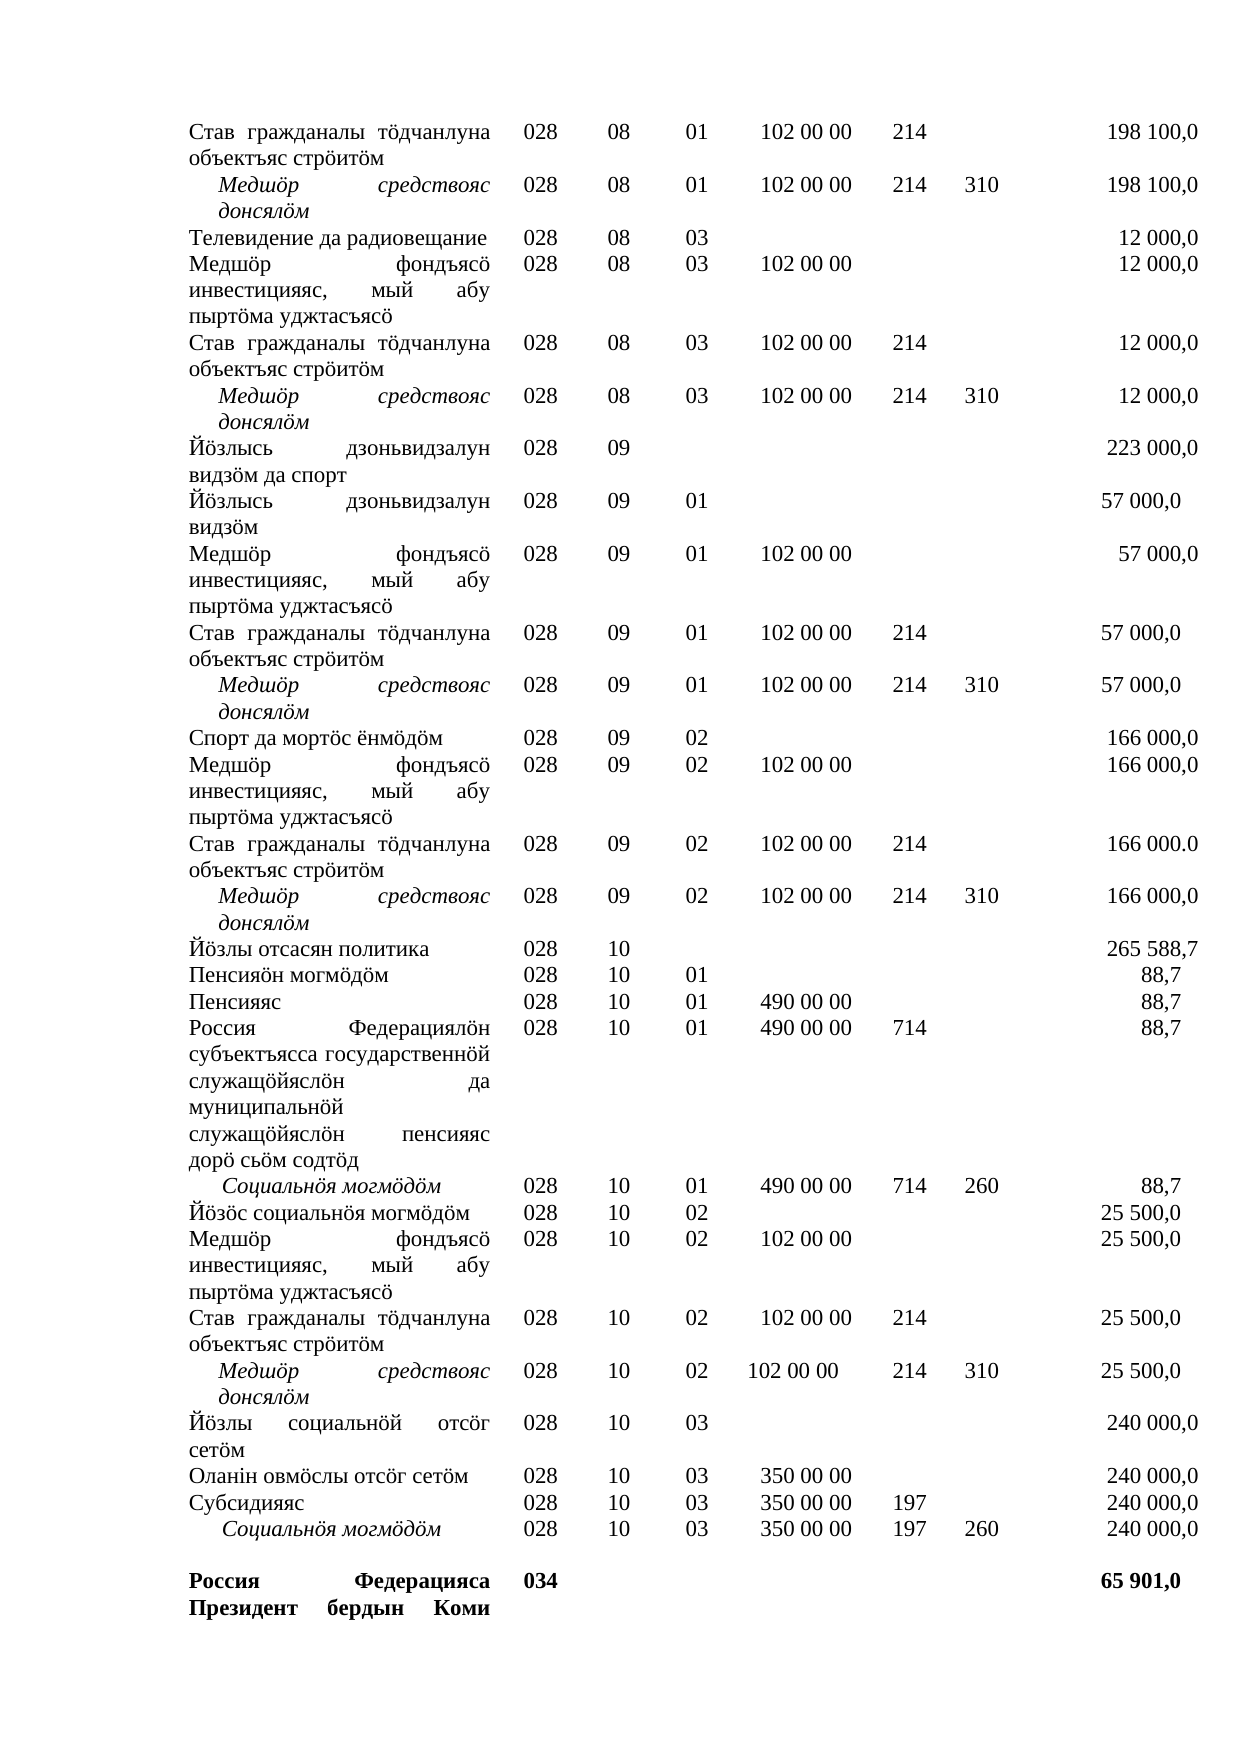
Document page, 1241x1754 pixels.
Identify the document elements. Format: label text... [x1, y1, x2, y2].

table_cell [943, 118, 1021, 171]
table_cell [876, 540, 942, 619]
table_cell 03 [658, 1515, 736, 1541]
table_cell [876, 250, 942, 329]
table_cell 12 000,0 [1021, 329, 1209, 382]
table_cell [876, 1541, 942, 1568]
table_cell 240 000,0 [1021, 1515, 1209, 1541]
table_cell 198 100,0 [1021, 171, 1209, 223]
table_cell [658, 1568, 736, 1620]
table_cell 02 [658, 830, 736, 882]
table_cell [943, 487, 1021, 540]
table_cell 01 [658, 171, 736, 223]
table_cell 02 [658, 724, 736, 751]
table_cell 102 00 00 [736, 830, 876, 882]
table_cell 214 [876, 382, 942, 434]
table_cell 57 000,0 [1021, 672, 1209, 724]
table_cell [736, 487, 876, 540]
table_cell 260 [943, 1515, 1021, 1541]
table_cell [876, 224, 942, 250]
table_cell [943, 1462, 1021, 1488]
table_cell [658, 935, 736, 961]
table_cell [736, 724, 876, 751]
table_cell 102 00 00 [736, 329, 876, 382]
table_cell 214 [876, 118, 942, 171]
table_cell [943, 1304, 1021, 1357]
table_cell Став гражданалы тöдчан­луна объектъяс стрöитöм [177, 118, 501, 171]
table_cell 214 [876, 1357, 942, 1409]
table_cell 01 [658, 988, 736, 1014]
table_cell 03 [658, 224, 736, 250]
table_cell Пенсияяс [177, 988, 501, 1014]
table_cell 214 [876, 619, 942, 672]
table_cell [943, 224, 1021, 250]
table_cell 01 [658, 619, 736, 672]
table_cell 12 000,0 [1021, 224, 1209, 250]
table_cell 028 [501, 224, 579, 250]
table_cell [943, 540, 1021, 619]
table_cell [658, 1541, 736, 1568]
table_cell [943, 961, 1021, 988]
table_cell 028 [501, 1462, 579, 1488]
table_cell [876, 988, 942, 1014]
table_cell Медшöр фондъясö инвестицияяс, мый абу пыртöма уджтасъясö [177, 250, 501, 329]
table_cell [177, 1541, 501, 1568]
table_cell Йöзöс социальнöя могмöдöм [177, 1199, 501, 1225]
table_cell Медшöр фондъясö инвестицияяс, мый абу пыртöма уджтасъясö [177, 1225, 501, 1304]
table_cell [943, 724, 1021, 751]
table_cell 02 [658, 1199, 736, 1225]
table_cell 02 [658, 751, 736, 830]
table_cell [736, 434, 876, 487]
table_cell 028 [501, 883, 579, 935]
table_cell Став гражданалы тöдчан­луна объектъяс стрöитöм [177, 830, 501, 882]
table_cell 08 [580, 382, 658, 434]
table_cell Медшöр средствояс донсялöм [177, 171, 501, 223]
table_cell 028 [501, 171, 579, 223]
table_cell Медшöр фондъясö инвестицияяс, мый абу пыртöма уджтасъясö [177, 540, 501, 619]
table_cell [580, 1568, 658, 1620]
table_cell 25 500,0 [1021, 1304, 1209, 1357]
table_cell 214 [876, 672, 942, 724]
table_cell 028 [501, 988, 579, 1014]
table_cell 03 [658, 382, 736, 434]
table_cell 102 00 00 [736, 171, 876, 223]
table_cell 028 [501, 619, 579, 672]
table_cell 102 00 00 [736, 619, 876, 672]
table_cell [736, 1541, 876, 1568]
table_cell 10 [580, 1489, 658, 1515]
table_cell 03 [658, 1410, 736, 1462]
table_cell 10 [580, 1014, 658, 1172]
table_cell 350 00 00 [736, 1515, 876, 1541]
table_cell 490 00 00 [736, 1172, 876, 1199]
table_cell [943, 751, 1021, 830]
table_cell [876, 724, 942, 751]
table_cell 01 [658, 961, 736, 988]
table_cell [943, 329, 1021, 382]
table_cell 10 [580, 961, 658, 988]
table_cell 10 [580, 1462, 658, 1488]
table_cell [876, 1410, 942, 1462]
table_cell [658, 434, 736, 487]
table_cell [943, 1199, 1021, 1225]
table_cell 01 [658, 487, 736, 540]
table_cell 166 000,0 [1021, 883, 1209, 935]
table_cell 214 [876, 171, 942, 223]
table_cell 214 [876, 329, 942, 382]
table_cell 10 [580, 935, 658, 961]
table_cell 08 [580, 329, 658, 382]
table_cell [876, 935, 942, 961]
table_cell 214 [876, 830, 942, 882]
table_cell 310 [943, 171, 1021, 223]
table_cell 198 100,0 [1021, 118, 1209, 171]
table_cell 01 [658, 1172, 736, 1199]
table_cell 02 [658, 1225, 736, 1304]
table_cell 09 [580, 540, 658, 619]
table_cell 028 [501, 1172, 579, 1199]
table_cell 310 [943, 883, 1021, 935]
table_cell Спорт да мортöс ёнмöдöм [177, 724, 501, 751]
table_cell 88,7 [1021, 988, 1209, 1014]
table_cell 197 [876, 1515, 942, 1541]
table_cell 88,7 [1021, 961, 1209, 988]
table_cell Социальнöя могмöдöм [177, 1172, 501, 1199]
table_cell 102 00 00 [736, 751, 876, 830]
table_cell [943, 1489, 1021, 1515]
table_cell 028 [501, 1515, 579, 1541]
table_cell [943, 830, 1021, 882]
table_cell Став гражданалы тöдчан­луна объектъяс стрöитöм [177, 329, 501, 382]
table_cell 57 000,0 [1021, 619, 1209, 672]
table_cell Медшöр средствояс донсялöм [177, 672, 501, 724]
table_cell 03 [658, 329, 736, 382]
table_cell 490 00 00 [736, 988, 876, 1014]
table_cell 102 00 00 [736, 382, 876, 434]
table_cell 350 00 00 [736, 1489, 876, 1515]
table_cell [943, 434, 1021, 487]
table_cell 714 [876, 1172, 942, 1199]
table_cell 028 [501, 724, 579, 751]
table_cell 260 [943, 1172, 1021, 1199]
table_cell [943, 935, 1021, 961]
table_cell 09 [580, 672, 658, 724]
table_cell 102 00 00 [736, 1357, 876, 1409]
table_cell 028 [501, 1225, 579, 1304]
table_cell Россия Федерациялöн субъектъясса государственнöй служащöйяслöн да муниципальнöй служащöйяслöн пенсияяс дорö сьöм содтöд [177, 1014, 501, 1172]
table_cell 028 [501, 382, 579, 434]
table_cell 25 500,0 [1021, 1357, 1209, 1409]
table_cell Йöзлысь дзоньвидзалун видзöм да спорт [177, 434, 501, 487]
table_cell 166 000.0 [1021, 830, 1209, 882]
table_cell 102 00 00 [736, 1304, 876, 1357]
table_cell 03 [658, 1462, 736, 1488]
table_cell 240 000,0 [1021, 1410, 1209, 1462]
table_cell 214 [876, 883, 942, 935]
table_cell 57 000,0 [1021, 540, 1209, 619]
table_cell 028 [501, 540, 579, 619]
table_cell 01 [658, 672, 736, 724]
table_cell Оланін овмöслы отсöг сетöм [177, 1462, 501, 1488]
table_cell [736, 1410, 876, 1462]
table_cell 02 [658, 1304, 736, 1357]
table_cell [943, 1014, 1021, 1172]
table_cell 09 [580, 487, 658, 540]
table_cell 10 [580, 1304, 658, 1357]
table_cell 102 00 00 [736, 540, 876, 619]
table_cell 028 [501, 1014, 579, 1172]
table_cell 350 00 00 [736, 1462, 876, 1488]
table_cell 102 00 00 [736, 672, 876, 724]
table_cell [943, 1225, 1021, 1304]
table_cell 028 [501, 487, 579, 540]
table_cell [943, 988, 1021, 1014]
table_cell Йöзлысь дзоньвидзалун видзöм [177, 487, 501, 540]
table_cell 028 [501, 961, 579, 988]
table_cell Медшöр средствояс донсялöм [177, 883, 501, 935]
table_cell 10 [580, 1172, 658, 1199]
table_cell 12 000,0 [1021, 382, 1209, 434]
table_cell [580, 1541, 658, 1568]
table_cell [943, 1541, 1021, 1568]
table_cell 028 [501, 1199, 579, 1225]
table_cell [943, 1410, 1021, 1462]
table_cell Телевидение да радиовещание [177, 224, 501, 250]
table_cell 03 [658, 1489, 736, 1515]
table_cell 57 000,0 [1021, 487, 1209, 540]
table_cell 034 [501, 1568, 579, 1620]
table_cell 310 [943, 1357, 1021, 1409]
table_cell [501, 1541, 579, 1568]
table_cell [736, 224, 876, 250]
table_cell 028 [501, 1357, 579, 1409]
table_cell [876, 1568, 942, 1620]
table_cell 03 [658, 250, 736, 329]
table_cell 08 [580, 171, 658, 223]
table_cell 09 [580, 724, 658, 751]
table_cell [876, 1225, 942, 1304]
table_cell 028 [501, 118, 579, 171]
table_cell 08 [580, 224, 658, 250]
table_cell 10 [580, 1199, 658, 1225]
table_cell 02 [658, 1357, 736, 1409]
table_cell Став гражданалы тöдчан­луна объектъяс стрöитöм [177, 1304, 501, 1357]
table_cell 09 [580, 434, 658, 487]
table_cell 88,7 [1021, 1172, 1209, 1199]
table_cell 028 [501, 935, 579, 961]
table_cell Медшöр фондъясö инвестицияяс, мый абу пыртöма уджтасъясö [177, 751, 501, 830]
table_cell 01 [658, 540, 736, 619]
table_cell 12 000,0 [1021, 250, 1209, 329]
table_cell 09 [580, 883, 658, 935]
table_cell Йöзлы отсасян политика [177, 935, 501, 961]
table_cell [1021, 1541, 1209, 1568]
table_cell 714 [876, 1014, 942, 1172]
table_cell [736, 935, 876, 961]
table_cell Став гражданалы тöдчан­луна объектъяс стрöитöм [177, 619, 501, 672]
table_cell Йöзлы социальнöй отсöг сетöм [177, 1410, 501, 1462]
table_cell 10 [580, 1357, 658, 1409]
table_cell 10 [580, 1515, 658, 1541]
table_cell [876, 961, 942, 988]
table_cell 02 [658, 883, 736, 935]
table_cell 028 [501, 329, 579, 382]
table_cell 09 [580, 830, 658, 882]
table_cell 102 00 00 [736, 250, 876, 329]
table_cell 240 000,0 [1021, 1489, 1209, 1515]
table_cell 09 [580, 619, 658, 672]
table_cell 102 00 00 [736, 118, 876, 171]
table_cell 166 000,0 [1021, 724, 1209, 751]
table_cell 10 [580, 988, 658, 1014]
table_cell [943, 250, 1021, 329]
table_cell 028 [501, 751, 579, 830]
table_cell 028 [501, 672, 579, 724]
table_cell [943, 619, 1021, 672]
table_cell 102 00 00 [736, 1225, 876, 1304]
table_cell [876, 434, 942, 487]
table_cell 028 [501, 434, 579, 487]
table_cell [876, 751, 942, 830]
table_cell 09 [580, 751, 658, 830]
table_cell Медшöр средствояс донсялöм [177, 382, 501, 434]
table_cell 028 [501, 1304, 579, 1357]
table_cell [736, 1199, 876, 1225]
table_cell 310 [943, 382, 1021, 434]
table_cell 65 901,0 [1021, 1568, 1209, 1620]
table_cell Медшöр средствояс донсялöм [177, 1357, 501, 1409]
table_cell 028 [501, 830, 579, 882]
table_cell 88,7 [1021, 1014, 1209, 1172]
table_cell 223 000,0 [1021, 434, 1209, 487]
table_cell 166 000,0 [1021, 751, 1209, 830]
table_cell [943, 1568, 1021, 1620]
table_cell Социальнöя могмöдöм [177, 1515, 501, 1541]
table_cell Субсидияяс [177, 1489, 501, 1515]
table_cell 10 [580, 1225, 658, 1304]
table_cell 01 [658, 1014, 736, 1172]
table_cell [876, 1462, 942, 1488]
table_cell [736, 1568, 876, 1620]
table_cell 028 [501, 1489, 579, 1515]
table_cell 028 [501, 250, 579, 329]
table_cell 310 [943, 672, 1021, 724]
table_cell 08 [580, 118, 658, 171]
table_cell 240 000,0 [1021, 1462, 1209, 1488]
table_cell 25 500,0 [1021, 1225, 1209, 1304]
table_cell [876, 487, 942, 540]
table_cell 102 00 00 [736, 883, 876, 935]
table_cell Россия Федерацияса Президент бердын Коми [177, 1568, 501, 1620]
table_cell 08 [580, 250, 658, 329]
table_cell [876, 1199, 942, 1225]
table_cell 490 00 00 [736, 1014, 876, 1172]
table_cell [736, 961, 876, 988]
table_cell 197 [876, 1489, 942, 1515]
table_cell 265 588,7 [1021, 935, 1209, 961]
table_cell 214 [876, 1304, 942, 1357]
table_cell 028 [501, 1410, 579, 1462]
table_cell Пенсияöн могмöдöм [177, 961, 501, 988]
table_cell 01 [658, 118, 736, 171]
table_cell 25 500,0 [1021, 1199, 1209, 1225]
table_cell 10 [580, 1410, 658, 1462]
